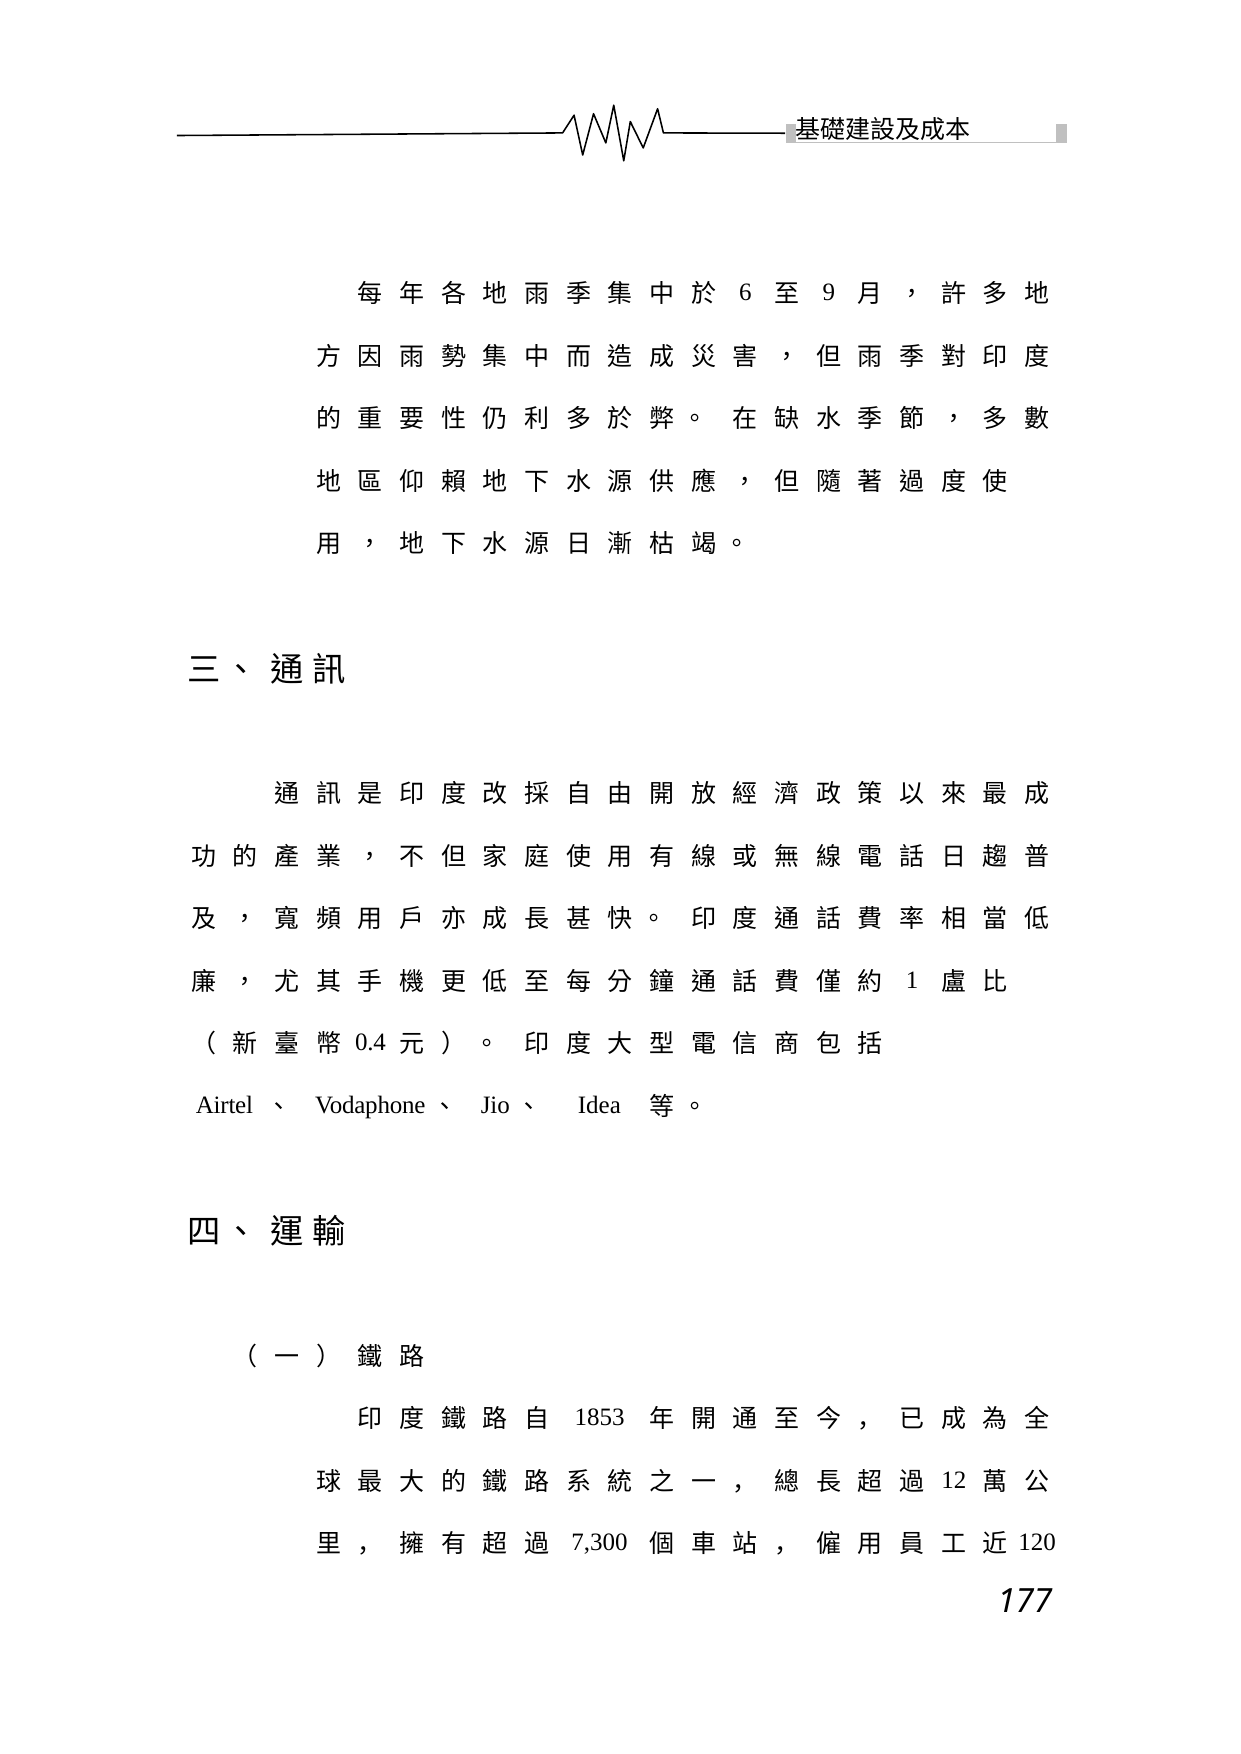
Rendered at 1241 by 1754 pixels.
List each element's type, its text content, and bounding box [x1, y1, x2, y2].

text 三、通訊 [183, 625, 1058, 688]
text 每年各地雨季集中於6至9月，許多地方因雨勢集中而造成災害，但雨季對印度的重要性仍利多於弊。在缺水季節，多數地區仰賴地下水源供應，但隨著過度使用，地下水源日漸枯竭。 [281, 250, 1058, 563]
text 印度鐵路自1853年開通至今，已成為全球最大的鐵路系統之一，總長超過12萬公里，擁有超過7,300個車站，僱用員工近120 [281, 1375, 1058, 1563]
text 通訊是印度改採自由開放經濟政策以來最成功的產業，不但家庭使用有線或無線電話日趨普及，寬頻用戶亦成長甚快。印度通話費率相當低廉，尤其手機更低至每分鐘通話費僅約1盧比（新臺幣0.4元）。印度大型電信商包括Airtel、Vodaphone、Jio、Idea等。 [183, 750, 1058, 1125]
text （一）鐵路 [207, 1313, 1058, 1375]
text 四、運輸 [183, 1188, 1058, 1250]
